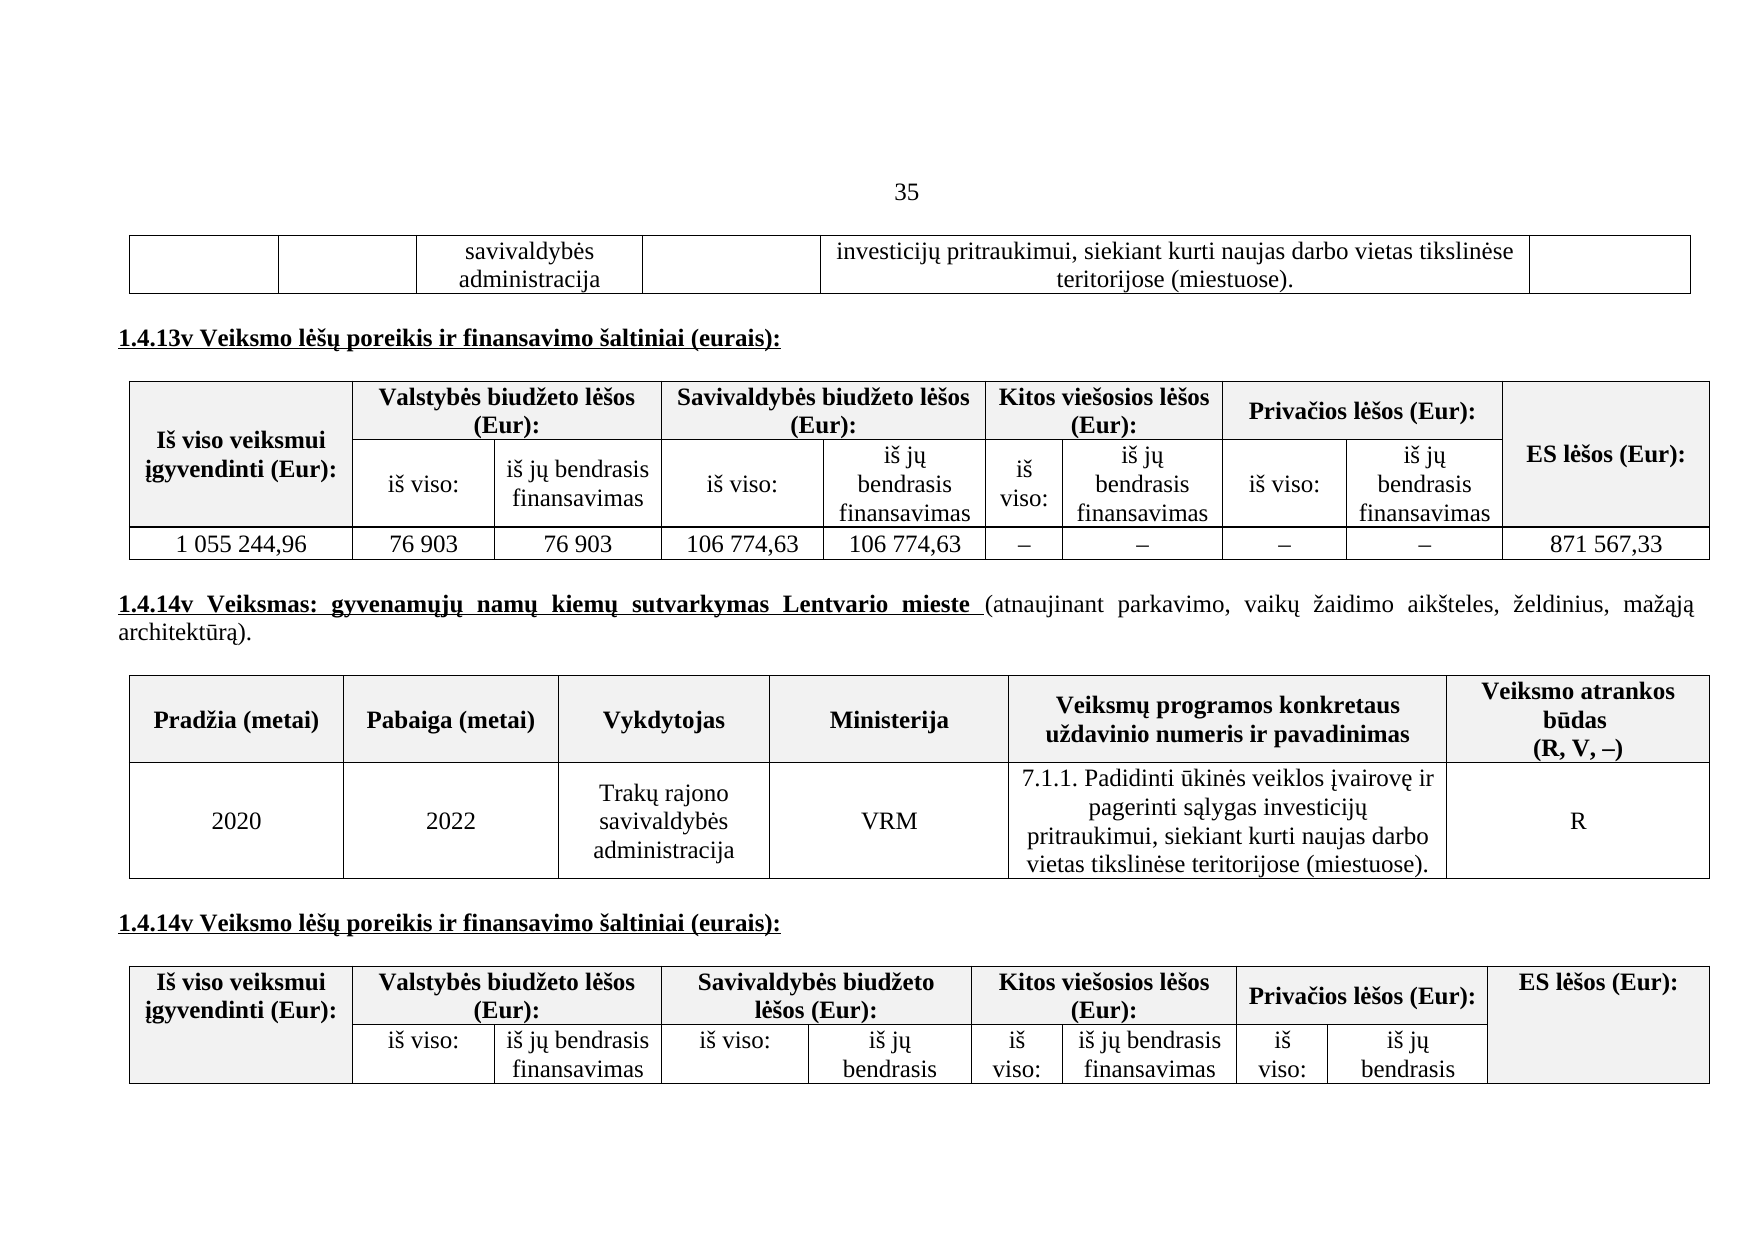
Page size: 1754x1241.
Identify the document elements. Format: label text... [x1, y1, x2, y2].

table_header Pradžia (metai) [130, 676, 343, 762]
table_cell iš viso: [1223, 440, 1346, 526]
table_cell investicijų pritraukimui, siekiant kurti naujas darbo vietas tikslinėse teritorijose (miestuose). [821, 236, 1529, 293]
table_header Ministerija [770, 676, 1008, 762]
table_cell iš jų bendrasis finansavimas [495, 440, 661, 526]
table_cell – [986, 528, 1062, 559]
table_header ES lėšos (Eur): [1503, 382, 1709, 526]
table_header Savivaldybės biudžeto lėšos (Eur): [662, 967, 971, 1024]
table_header Valstybės biudžeto lėšos (Eur): [353, 382, 661, 439]
table_cell – [1347, 528, 1502, 559]
table_cell iš viso: [662, 1025, 808, 1083]
table_cell – [1063, 528, 1222, 559]
table_cell [643, 236, 820, 293]
table_cell iš viso: [986, 440, 1062, 526]
table_header Kitos viešosios lėšos (Eur): [972, 967, 1236, 1024]
table_cell iš jų bendrasis finansavimas [1063, 440, 1222, 526]
table_header Privačios lėšos (Eur): [1223, 382, 1502, 439]
table_cell iš viso: [353, 1025, 494, 1083]
table_header Savivaldybės biudžeto lėšos (Eur): [662, 382, 985, 439]
table_cell iš viso: [662, 440, 823, 526]
table_header Veiksmo atrankos būdas (R, V, –) [1447, 676, 1709, 762]
table_header Valstybės biudžeto lėšos (Eur): [353, 967, 661, 1024]
table_cell 2020 [130, 763, 343, 878]
table_cell [130, 236, 278, 293]
table_cell 76 903 [353, 528, 494, 559]
table_cell iš viso: [1237, 1025, 1327, 1083]
table_cell VRM [770, 763, 1008, 878]
table_cell iš jų bendrasis finansavimas [495, 1025, 661, 1083]
table_cell Trakų rajono savivaldybės administracija [559, 763, 769, 878]
table_cell iš jų bendrasis finansavimas [824, 440, 985, 526]
table_cell iš viso: [353, 440, 494, 526]
table_cell iš jų bendrasis [1328, 1025, 1487, 1083]
table_cell 7.1.1. Padidinti ūkinės veiklos įvairovę ir pagerinti sąlygas investicijų pritraukimui, siekiant kurti naujas darbo vietas tikslinėse teritorijose (miestuose). [1009, 763, 1446, 878]
table_header Privačios lėšos (Eur): [1237, 967, 1487, 1024]
table_cell [279, 236, 416, 293]
table_cell iš jų bendrasis finansavimas [1347, 440, 1502, 526]
table_header Kitos viešosios lėšos (Eur): [986, 382, 1222, 439]
table_cell R [1447, 763, 1709, 878]
table_header Veiksmų programos konkretaus uždavinio numeris ir pavadinimas [1009, 676, 1446, 762]
table_cell 1 055 244,96 [130, 528, 352, 559]
table_header Iš viso veiksmui įgyvendinti (Eur): [130, 382, 352, 526]
text 1.4.14v Veiksmas: gyvenamųjų namų kiemų sutvarkymas Lentvario mieste (atnaujinant parkavimo, vaikų žaidimo aikšteles, želdinius, mažąją architektūrą). [118, 589, 1695, 646]
table_header ES lėšos (Eur): [1488, 967, 1709, 1083]
table_header Pabaiga (metai) [344, 676, 558, 762]
table_header Iš viso veiksmui įgyvendinti (Eur): [130, 967, 352, 1083]
table_cell 106 774,63 [662, 528, 823, 559]
table_cell – [1223, 528, 1346, 559]
table_cell 76 903 [495, 528, 661, 559]
text 1.4.14v Veiksmo lėšų poreikis ir finansavimo šaltiniai (eurais): [118, 908, 1695, 937]
table_cell savivaldybės administracija [417, 236, 642, 293]
table_cell iš jų bendrasis finansavimas [1063, 1025, 1236, 1083]
table_cell 2022 [344, 763, 558, 878]
table_cell iš jų bendrasis [809, 1025, 971, 1083]
table_header Vykdytojas [559, 676, 769, 762]
text 1.4.13v Veiksmo lėšų poreikis ir finansavimo šaltiniai (eurais): [118, 323, 1695, 352]
table_cell 871 567,33 [1503, 528, 1709, 559]
table_cell 106 774,63 [824, 528, 985, 559]
table_cell iš viso: [972, 1025, 1062, 1083]
table_cell [1530, 236, 1690, 293]
